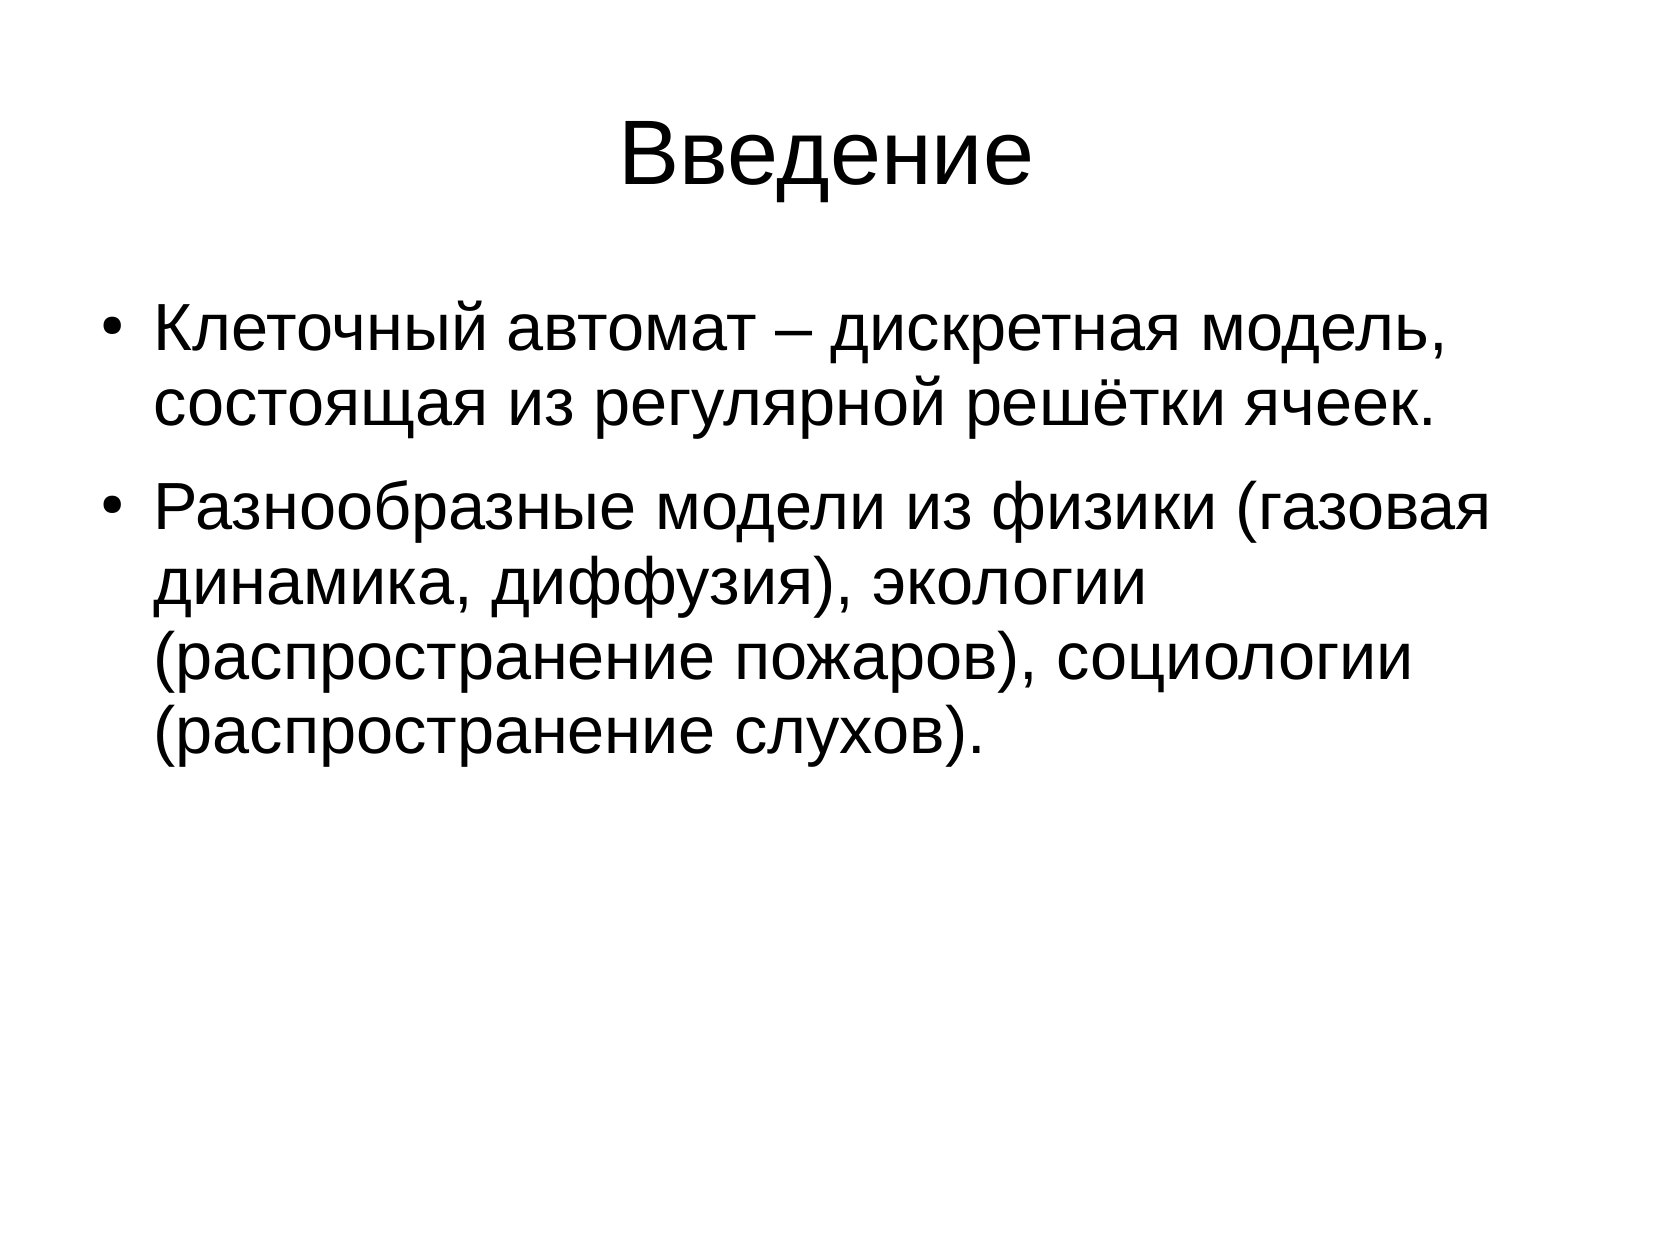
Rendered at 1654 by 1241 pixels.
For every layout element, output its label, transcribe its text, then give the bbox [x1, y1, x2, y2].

title Введение [82, 49, 1571, 257]
list Клеточный автомат – дискретная модель, состоящая из регулярной решётки ячеек. Разнообразные модели из физики (газовая динамика, диффузия), экологии (распространение пожаров), социологии (распространение слухов). [82, 290, 1538, 1010]
